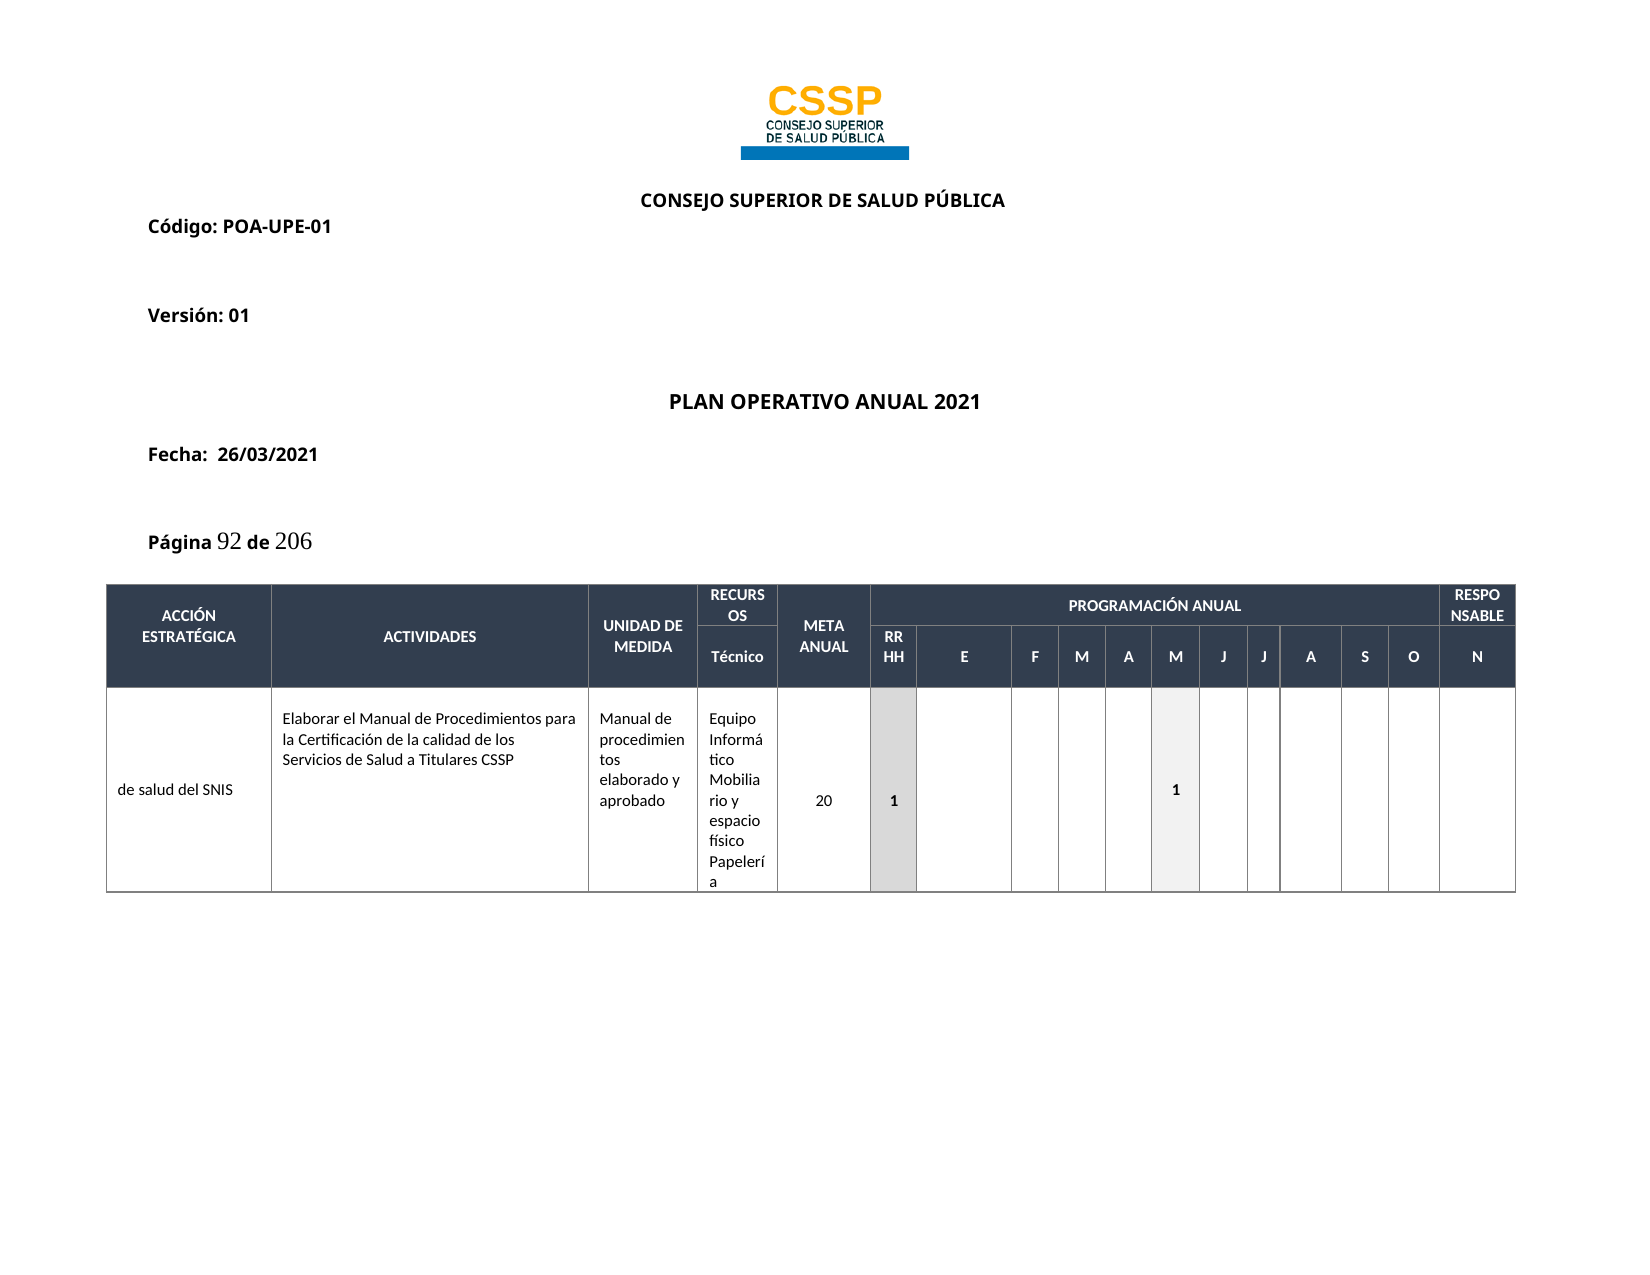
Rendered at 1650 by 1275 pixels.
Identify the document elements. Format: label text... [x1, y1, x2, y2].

table_cell [1440, 688, 1515, 891]
table_cell Elaborar el Manual de Procedimientos para la Certificación de la calidad de los Servicios de Salud a Titulares CSSP [272, 688, 588, 891]
table_header RESPONSABLE [1440, 585, 1515, 625]
table_cell [1248, 688, 1279, 891]
table_cell 1 [1152, 688, 1199, 891]
table_header RECURSOS [698, 585, 777, 625]
table_cell RRHH [871, 626, 916, 687]
table_cell 20 [778, 688, 870, 891]
table_cell E [917, 626, 1011, 687]
table_cell N [1440, 626, 1515, 687]
table_cell Manual de procedimientos elaborado y aprobado [589, 688, 697, 891]
table_header PROGRAMACIÓN ANUAL [871, 585, 1439, 625]
table_header ACTIVIDADES [272, 585, 588, 687]
table_cell [1012, 688, 1058, 891]
table_cell [1106, 688, 1151, 891]
table_cell J [1248, 626, 1279, 687]
table_cell 1 [871, 688, 916, 891]
table_cell de salud del SNIS [107, 688, 271, 891]
table_cell [1059, 688, 1105, 891]
table_cell F [1012, 626, 1058, 687]
table_cell O [1389, 626, 1439, 687]
table_cell A [1106, 626, 1151, 687]
table_cell M [1152, 626, 1199, 687]
table_cell Equipo Informático Mobiliario y espacio físico Papelería [698, 688, 777, 891]
table_cell J [1200, 626, 1247, 687]
table_cell [917, 688, 1011, 891]
table_cell [1200, 688, 1247, 891]
table_cell [1281, 688, 1341, 891]
table_cell [1389, 688, 1439, 891]
picture [740, 73, 910, 160]
table_cell S [1342, 626, 1388, 687]
table_header ACCIÓN ESTRATÉGICA [107, 585, 271, 687]
table_cell A [1281, 626, 1341, 687]
table_cell Técnico [698, 626, 777, 687]
table_cell [1342, 688, 1388, 891]
table_header META ANUAL [778, 585, 870, 687]
table_header UNIDAD DE MEDIDA [589, 585, 697, 687]
table_cell M [1059, 626, 1105, 687]
